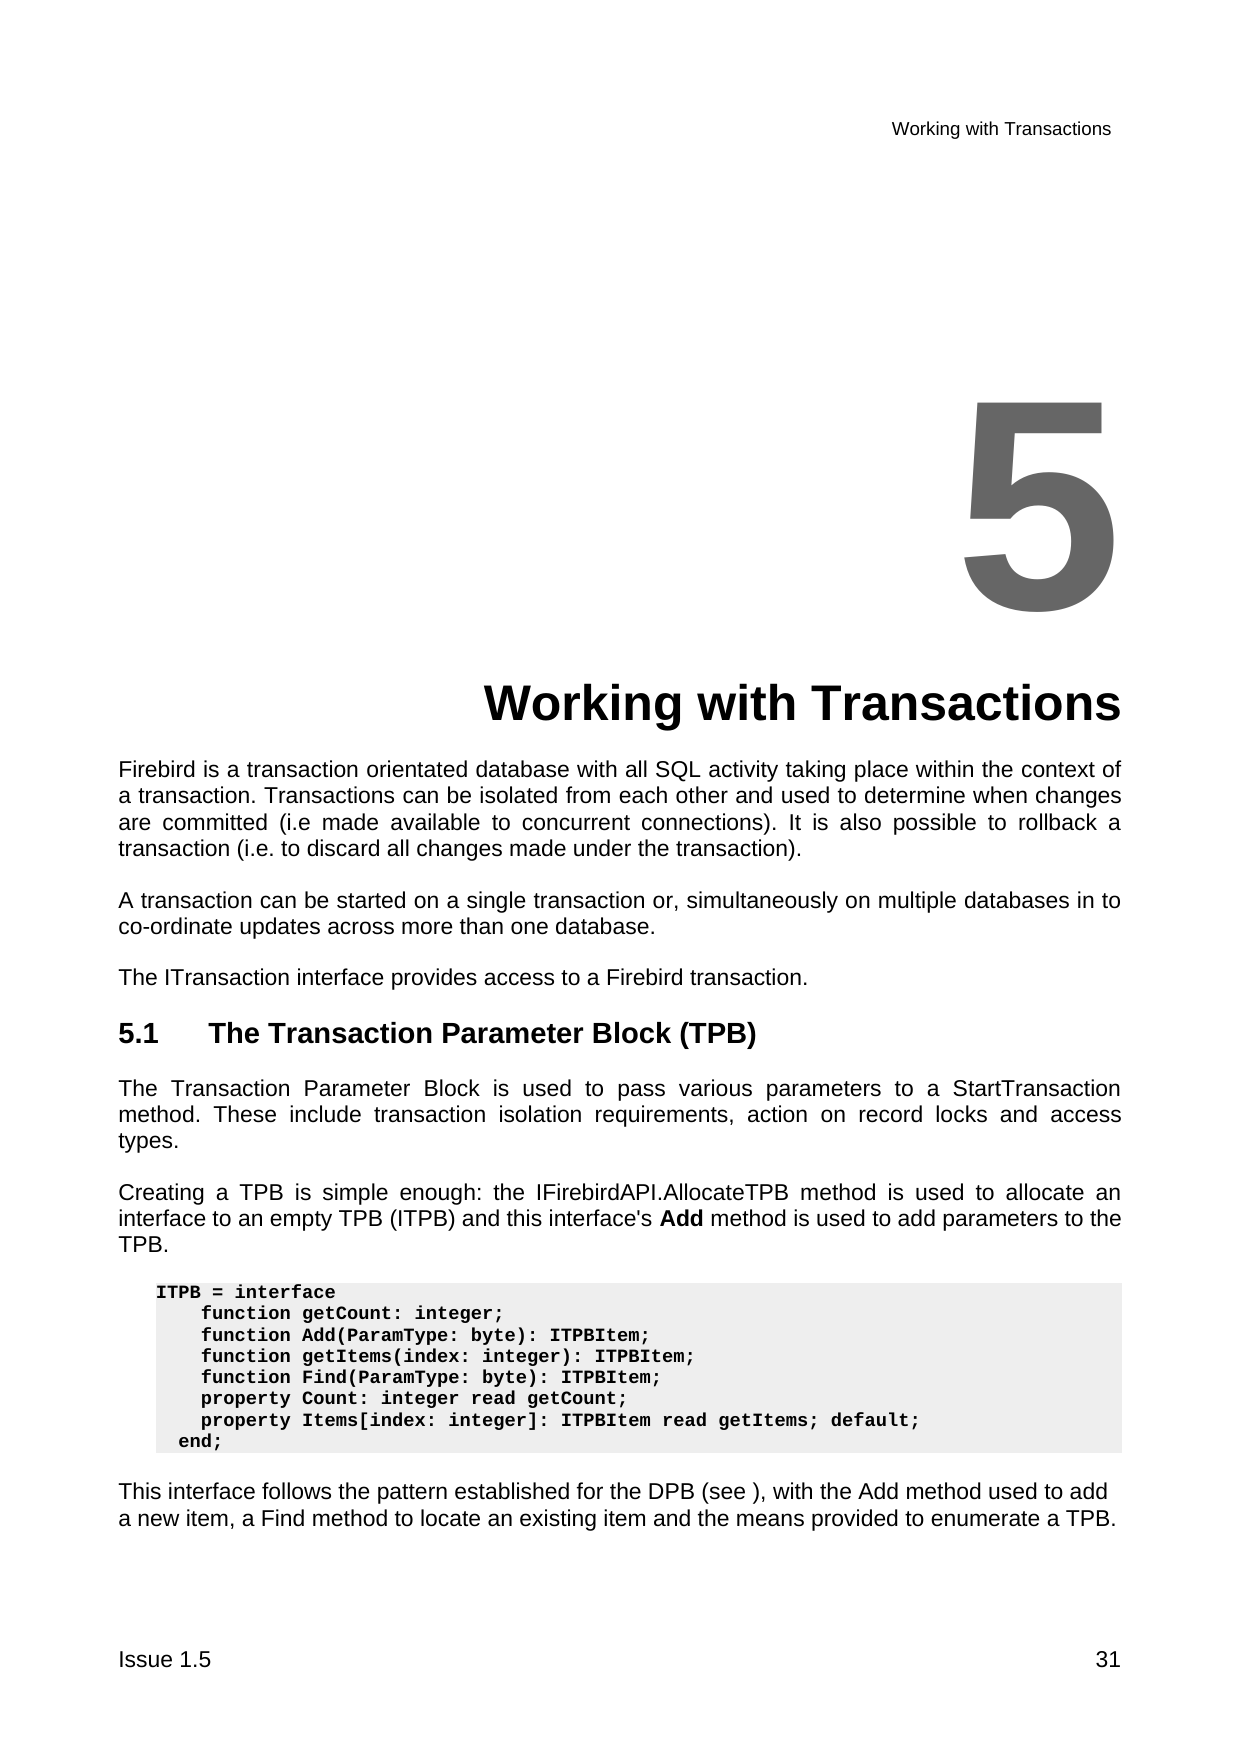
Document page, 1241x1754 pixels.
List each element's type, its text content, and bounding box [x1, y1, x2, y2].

text function Find(ParamType: byte): ITPBItem; [156, 1368, 1122, 1389]
text function Add(ParamType: byte): ITPBItem; [156, 1325, 1122, 1347]
text property Count: integer read getCount; [156, 1389, 1122, 1410]
text A transaction can be started on a single transaction or, simultaneously on multiple databases in to co-ordinate updates across more than one database. [118, 887, 1122, 939]
text end; [156, 1432, 1122, 1453]
subtitle Working with Transactions [81, 328, 1122, 731]
text function getCount: integer; [156, 1304, 1122, 1325]
text Creating a TPB is simple enough: the IFirebirdAPI.AllocateTPB method is used to allocate an interface to an empty TPB (ITPB) and this interface's Add method is used to add parameters to the TPB. [118, 1179, 1122, 1258]
text Firebird is a transaction orientated database with all SQL activity taking place within the context of a transaction. Transactions can be isolated from each other and used to determine when changes are committed (i.e made available to concurrent connections). It is also possible to rollback a transaction (i.e. to discard all changes made under the transaction). [118, 756, 1122, 862]
text function getItems(index: integer): ITPBItem; [156, 1347, 1122, 1368]
text The ITransaction interface provides access to a Firebird transaction. [118, 964, 1122, 991]
text ITPB = interface [156, 1283, 1122, 1304]
subtitle The Transaction Parameter Block (TPB) [118, 1016, 1122, 1049]
text The Transaction Parameter Block is used to pass various parameters to a StartTransaction method. These include transaction isolation requirements, action on record locks and access types. [118, 1075, 1122, 1154]
text property Items[index: integer]: ITPBItem read getItems; default; [156, 1410, 1122, 1432]
text This interface follows the pattern established for the DPB (see ), with the Add method used to add a new item, a Find method to locate an existing item and the means provided to enumerate a TPB. [118, 1478, 1122, 1531]
